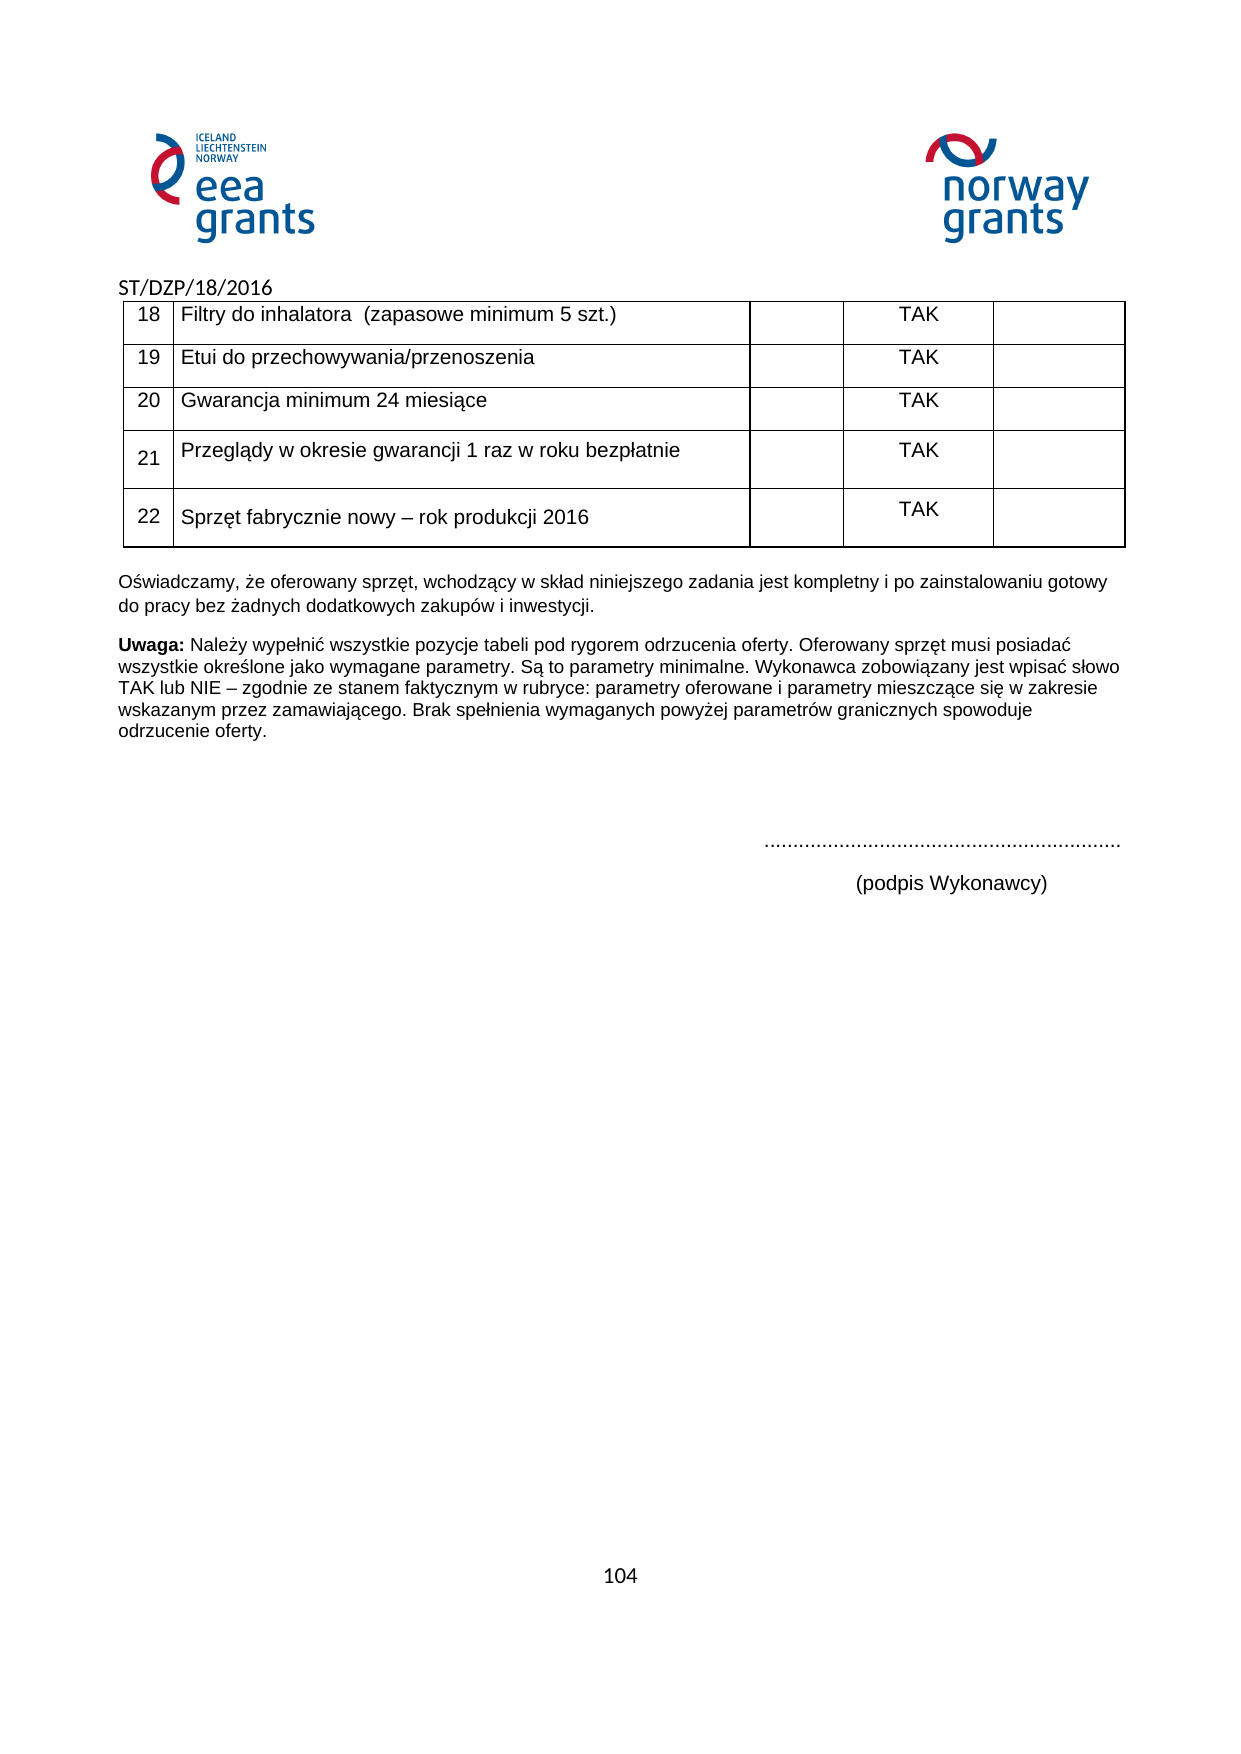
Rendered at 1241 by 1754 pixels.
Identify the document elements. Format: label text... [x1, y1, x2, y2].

table_cell TAK [844, 388, 993, 430]
table_cell [994, 388, 1124, 430]
table_cell 20 [124, 388, 173, 430]
table_cell 21 [124, 431, 173, 488]
text (podpis Wykonawcy) [118, 870, 1122, 894]
table_cell 18 [124, 302, 173, 344]
table_cell Przeglądy w okresie gwarancji 1 raz w roku bezpłatnie [174, 431, 749, 488]
table_cell Gwarancja minimum 24 miesiące [174, 388, 749, 430]
table_cell [751, 489, 843, 546]
table_cell Sprzęt fabrycznie nowy – rok produkcji 2016 [174, 489, 749, 546]
table_cell TAK [844, 431, 993, 488]
table_cell [994, 302, 1124, 344]
table_cell 22 [124, 489, 173, 546]
table_cell [751, 431, 843, 488]
table_cell [751, 388, 843, 430]
table_cell [994, 345, 1124, 387]
table_cell TAK [844, 345, 993, 387]
table_cell [751, 302, 843, 344]
table_cell [994, 431, 1124, 488]
table_cell TAK [844, 489, 993, 546]
text .............................................................. [156, 828, 1122, 852]
table_cell [994, 489, 1124, 546]
table_cell 19 [124, 345, 173, 387]
table_cell [751, 345, 843, 387]
table_cell TAK [844, 302, 993, 344]
text Oświadczamy, że oferowany sprzęt, wchodzący w skład niniejszego zadania jest kompletny i po zainstalowaniu gotowy do pracy bez żadnych dodatkowych zakupów i inwestycji. [118, 571, 1122, 616]
table_cell Filtry do inhalatora (zapasowe minimum 5 szt.) [174, 302, 749, 344]
table_cell Etui do przechowywania/przenoszenia [174, 345, 749, 387]
text Uwaga: Należy wypełnić wszystkie pozycje tabeli pod rygorem odrzucenia oferty. Oferowany sprzęt musi posiadać wszystkie określone jako wymagane parametry. Są to parametry minimalne. Wykonawca zobowiązany jest wpisać słowo TAK lub NIE – zgodnie ze stanem faktycznym w rubryce: parametry oferowane i parametry mieszczące się w zakresie wskazanym przez zamawiającego. Brak spełnienia wymaganych powyżej parametrów granicznych spowoduje odrzucenie oferty. [118, 634, 1122, 742]
